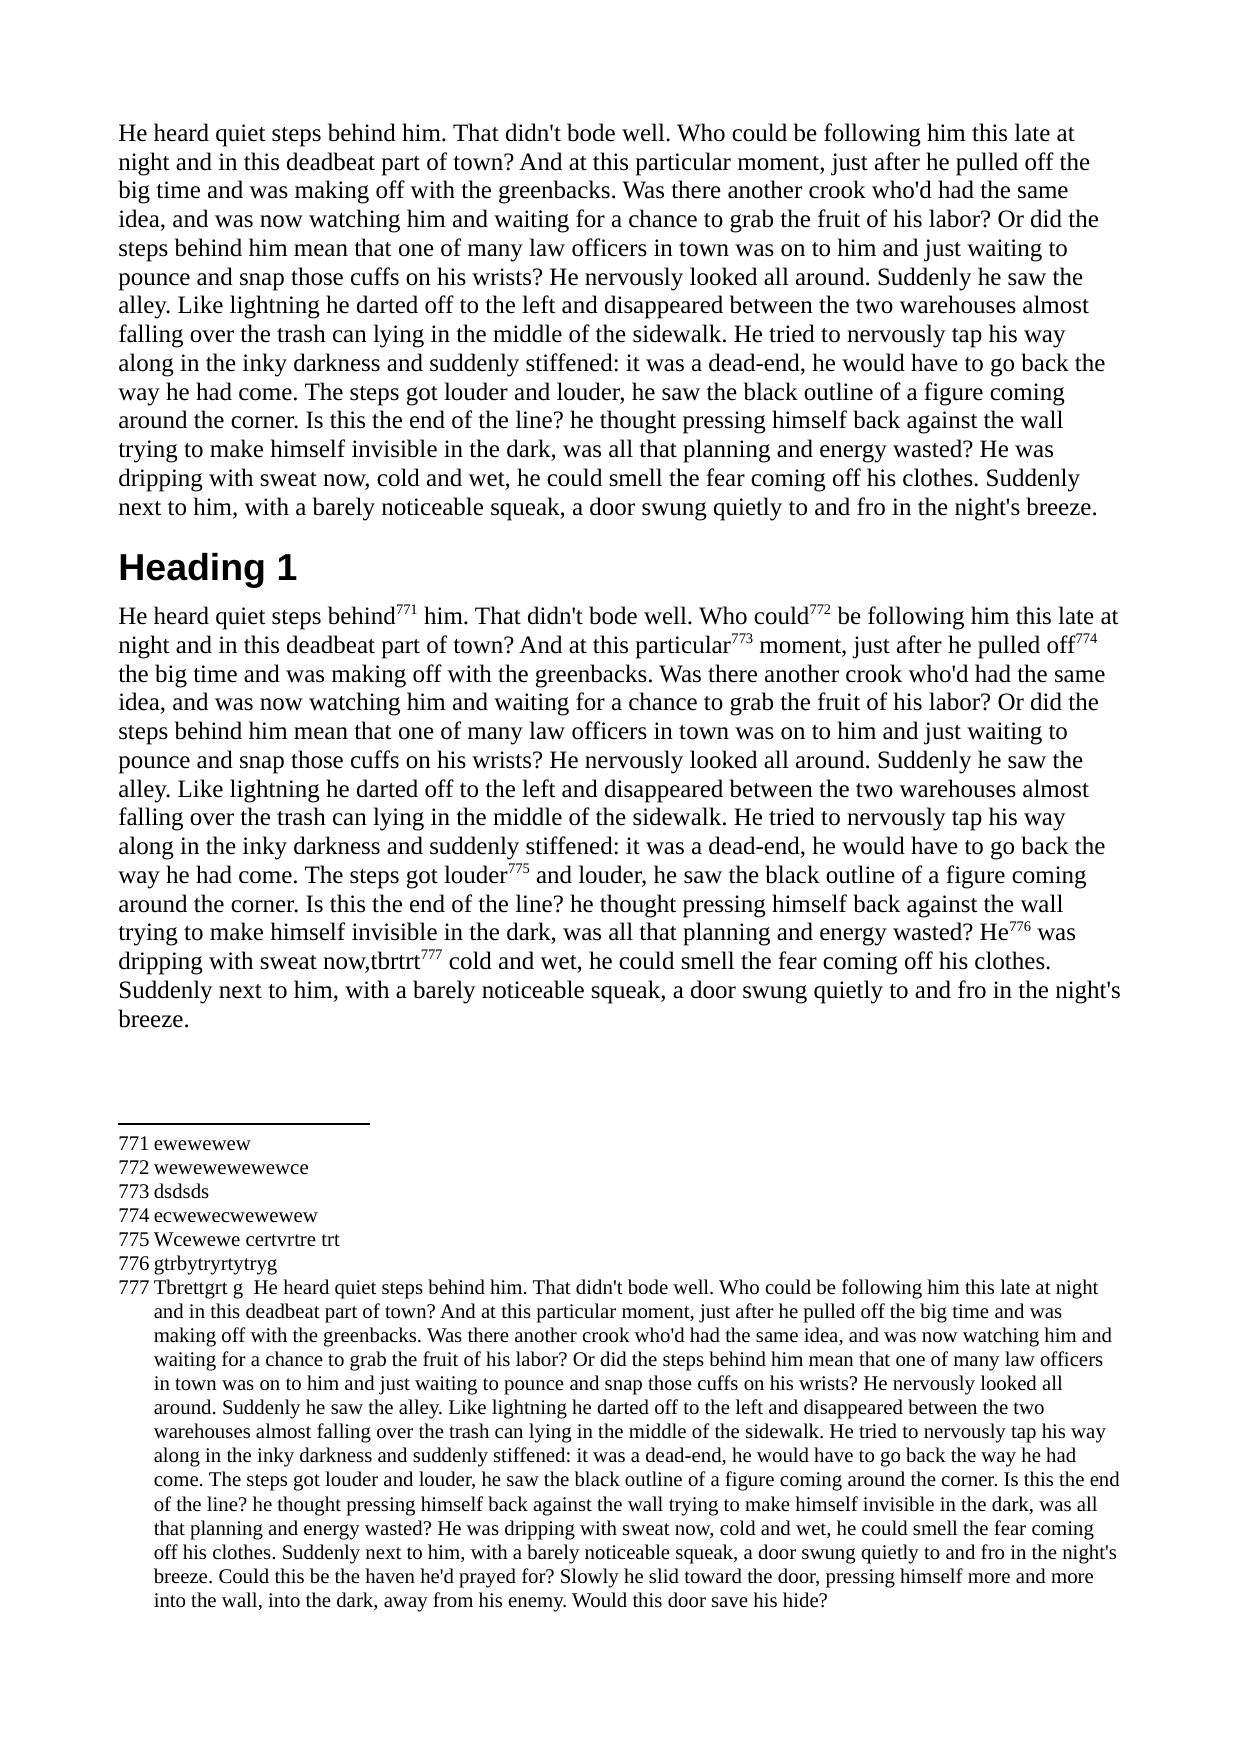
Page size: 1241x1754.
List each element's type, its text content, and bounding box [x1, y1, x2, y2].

text dsdsds [118, 1179, 1122, 1203]
text He heard quiet steps behind him. That didn't bode well. Who could be following him this late at night and in this deadbeat part of town? And at this particular moment, just after he pulled off the big time and was making off with the greenbacks. Was there another crook who'd had the same idea, and was now watching him and waiting for a chance to grab the fruit of his labor? Or did the steps behind him mean that one of many law officers in town was on to him and just waiting to pounce and snap those cuffs on his wrists? He nervously looked all around. Suddenly he saw the alley. Like lightning he darted off to the left and disappeared between the two warehouses almost falling over the trash can lying in the middle of the sidewalk. He tried to nervously tap his way along in the inky darkness and suddenly stiffened: it was a dead-end, he would have to go back the way he had come. The steps got louder and louder, he saw the black outline of a figure coming around the corner. Is this the end of the line? he thought pressing himself back against the wall trying to make himself invisible in the dark, was all that planning and energy wasted? He was dripping with sweat now, cold and wet, he could smell the fear coming off his clothes. Suddenly next to him, with a barely noticeable squeak, a door swung quietly to and fro in the night's breeze. [118, 118, 1122, 521]
text ewewewew [118, 1131, 1122, 1154]
text wewewewewewce [118, 1154, 1122, 1179]
text ecwewecwewewew [118, 1203, 1122, 1227]
text He heard quiet steps behind him. That didn't bode well. Who could be following him this late at night and in this deadbeat part of town? And at this particular moment, just after he pulled off the big time and was making off with the greenbacks. Was there another crook who'd had the same idea, and was now watching him and waiting for a chance to grab the fruit of his labor? Or did the steps behind him mean that one of many law officers in town was on to him and just waiting to pounce and snap those cuffs on his wrists? He nervously looked all around. Suddenly he saw the alley. Like lightning he darted off to the left and disappeared between the two warehouses almost falling over the trash can lying in the middle of the sidewalk. He tried to nervously tap his way along in the inky darkness and suddenly stiffened: it was a dead-end, he would have to go back the way he had come. The steps got louder and louder, he saw the black outline of a figure coming around the corner. Is this the end of the line? he thought pressing himself back against the wall trying to make himself invisible in the dark, was all that planning and energy wasted? He was dripping with sweat now,tbrtrt cold and wet, he could smell the fear coming off his clothes. Suddenly next to him, with a barely noticeable squeak, a door swung quietly to and fro in the night's breeze. [118, 601, 1122, 1032]
text Tbrettgrt g He heard quiet steps behind him. That didn't bode well. Who could be following him this late at night and in this deadbeat part of town? And at this particular moment, just after he pulled off the big time and was making off with the greenbacks. Was there another crook who'd had the same idea, and was now watching him and waiting for a chance to grab the fruit of his labor? Or did the steps behind him mean that one of many law officers in town was on to him and just waiting to pounce and snap those cuffs on his wrists? He nervously looked all around. Suddenly he saw the alley. Like lightning he darted off to the left and disappeared between the two warehouses almost falling over the trash can lying in the middle of the sidewalk. He tried to nervously tap his way along in the inky darkness and suddenly stiffened: it was a dead-end, he would have to go back the way he had come. The steps got louder and louder, he saw the black outline of a figure coming around the corner. Is this the end of the line? he thought pressing himself back against the wall trying to make himself invisible in the dark, was all that planning and energy wasted? He was dripping with sweat now, cold and wet, he could smell the fear coming off his clothes. Suddenly next to him, with a barely noticeable squeak, a door swung quietly to and fro in the night's breeze. Could this be the haven he'd prayed for? Slowly he slid toward the door, pressing himself more and more into the wall, into the dark, away from his enemy. Would this door save his hide? [118, 1275, 1122, 1612]
text gtrbytryrtytryg [118, 1251, 1122, 1275]
text Wcewewe certvrtre trt [118, 1227, 1122, 1251]
subtitle Heading 1 [118, 546, 1122, 589]
